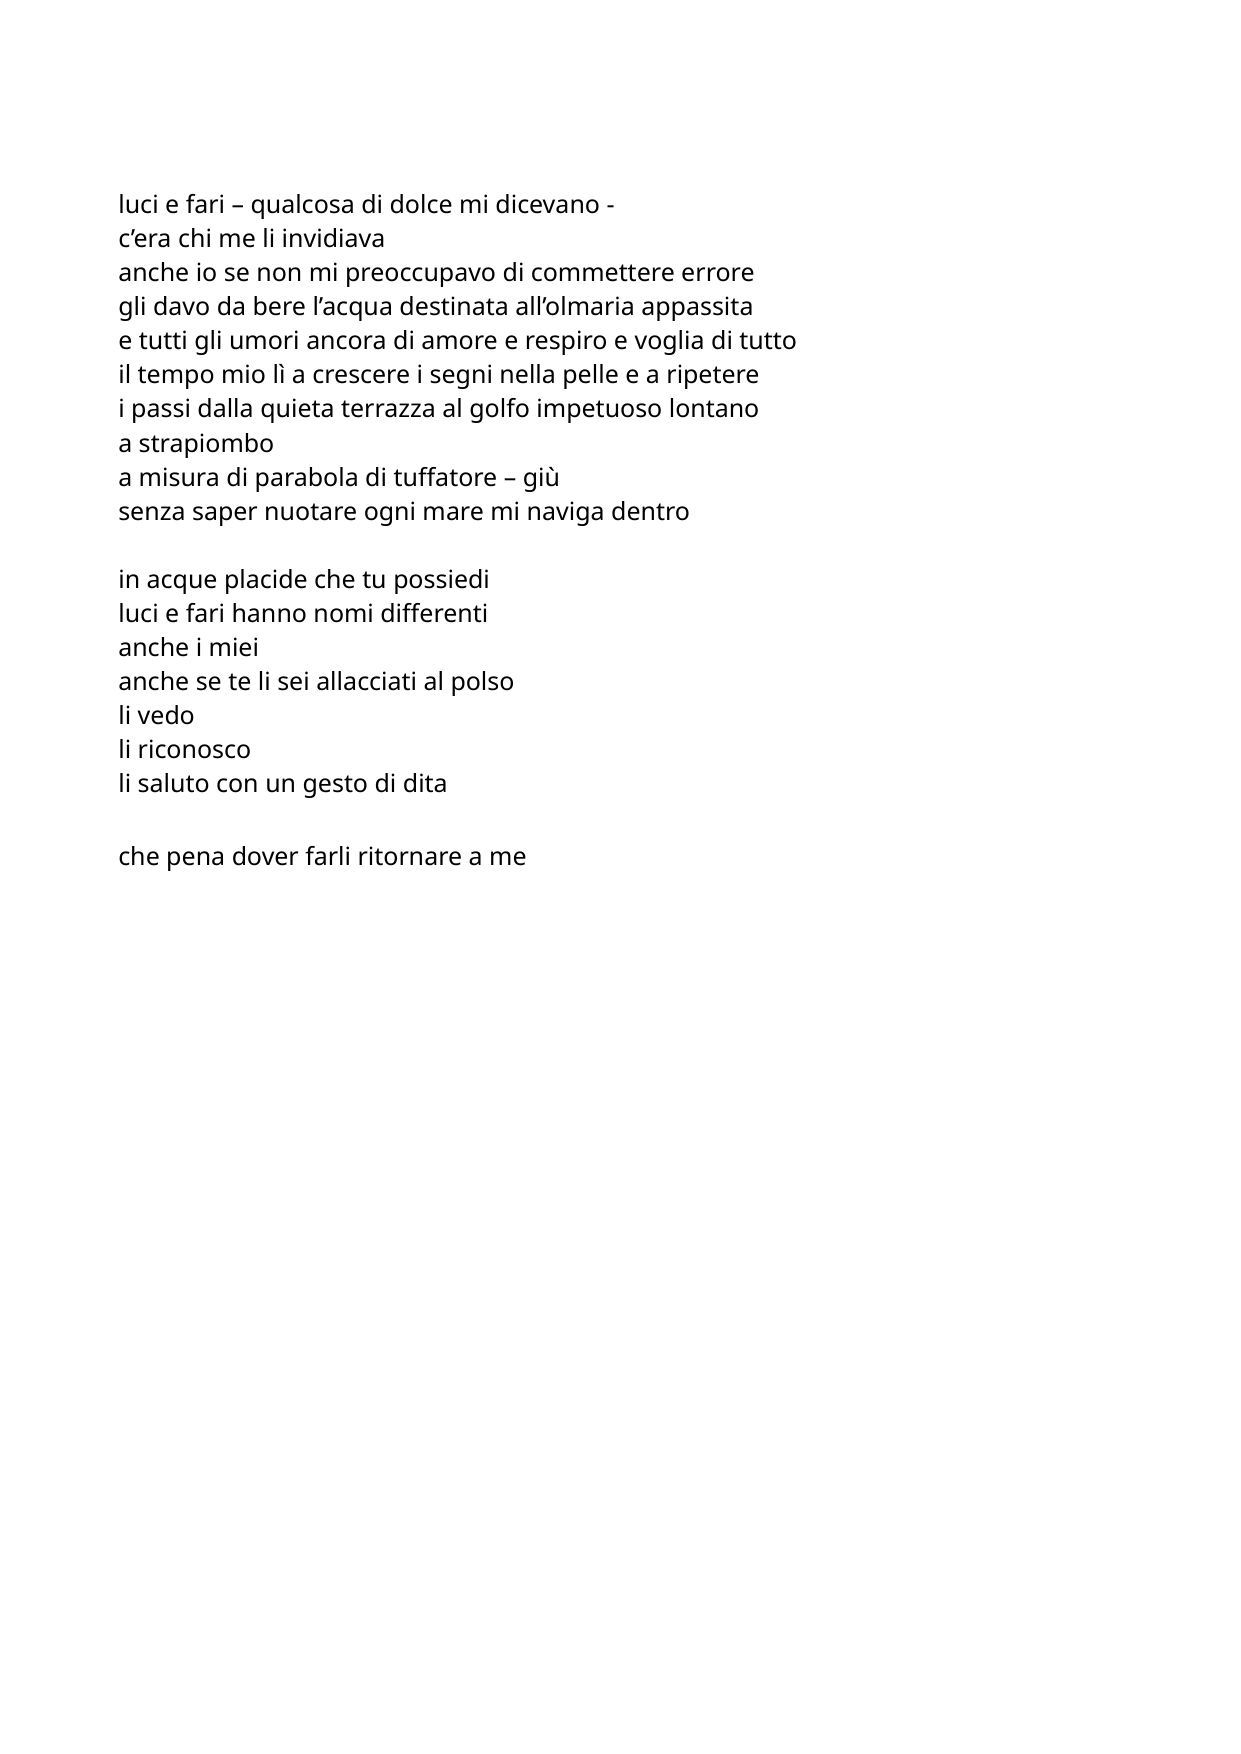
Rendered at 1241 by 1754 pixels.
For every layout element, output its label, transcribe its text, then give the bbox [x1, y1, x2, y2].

text il tempo mio lì a crescere i segni nella pelle e a ripetere [118, 357, 1122, 391]
text luci e fari hanno nomi differenti [118, 596, 1122, 629]
text li riconosco [118, 732, 1122, 766]
text che pena dover farli ritornare a me [118, 839, 1122, 873]
text anche io se non mi preoccupavo di commettere errore [118, 255, 1122, 289]
text c’era chi me li invidiava [118, 221, 1122, 255]
text e tutti gli umori ancora di amore e respiro e voglia di tutto [118, 323, 1122, 357]
text li saluto con un gesto di dita [118, 766, 1122, 800]
text luci e fari – qualcosa di dolce mi dicevano - [118, 187, 1122, 221]
text anche se te li sei allacciati al polso [118, 664, 1122, 698]
text anche i miei [118, 629, 1122, 664]
text gli davo da bere l’acqua destinata all’olmaria appassita [118, 289, 1122, 323]
text senza saper nuotare ogni mare mi naviga dentro [118, 493, 1122, 527]
text li vedo [118, 698, 1122, 732]
text a misura di parabola di tuffatore – giù [118, 459, 1122, 493]
text in acque placide che tu possiedi [118, 561, 1122, 596]
text a strapiombo [118, 425, 1122, 459]
text i passi dalla quieta terrazza al golfo impetuoso lontano [118, 391, 1122, 425]
